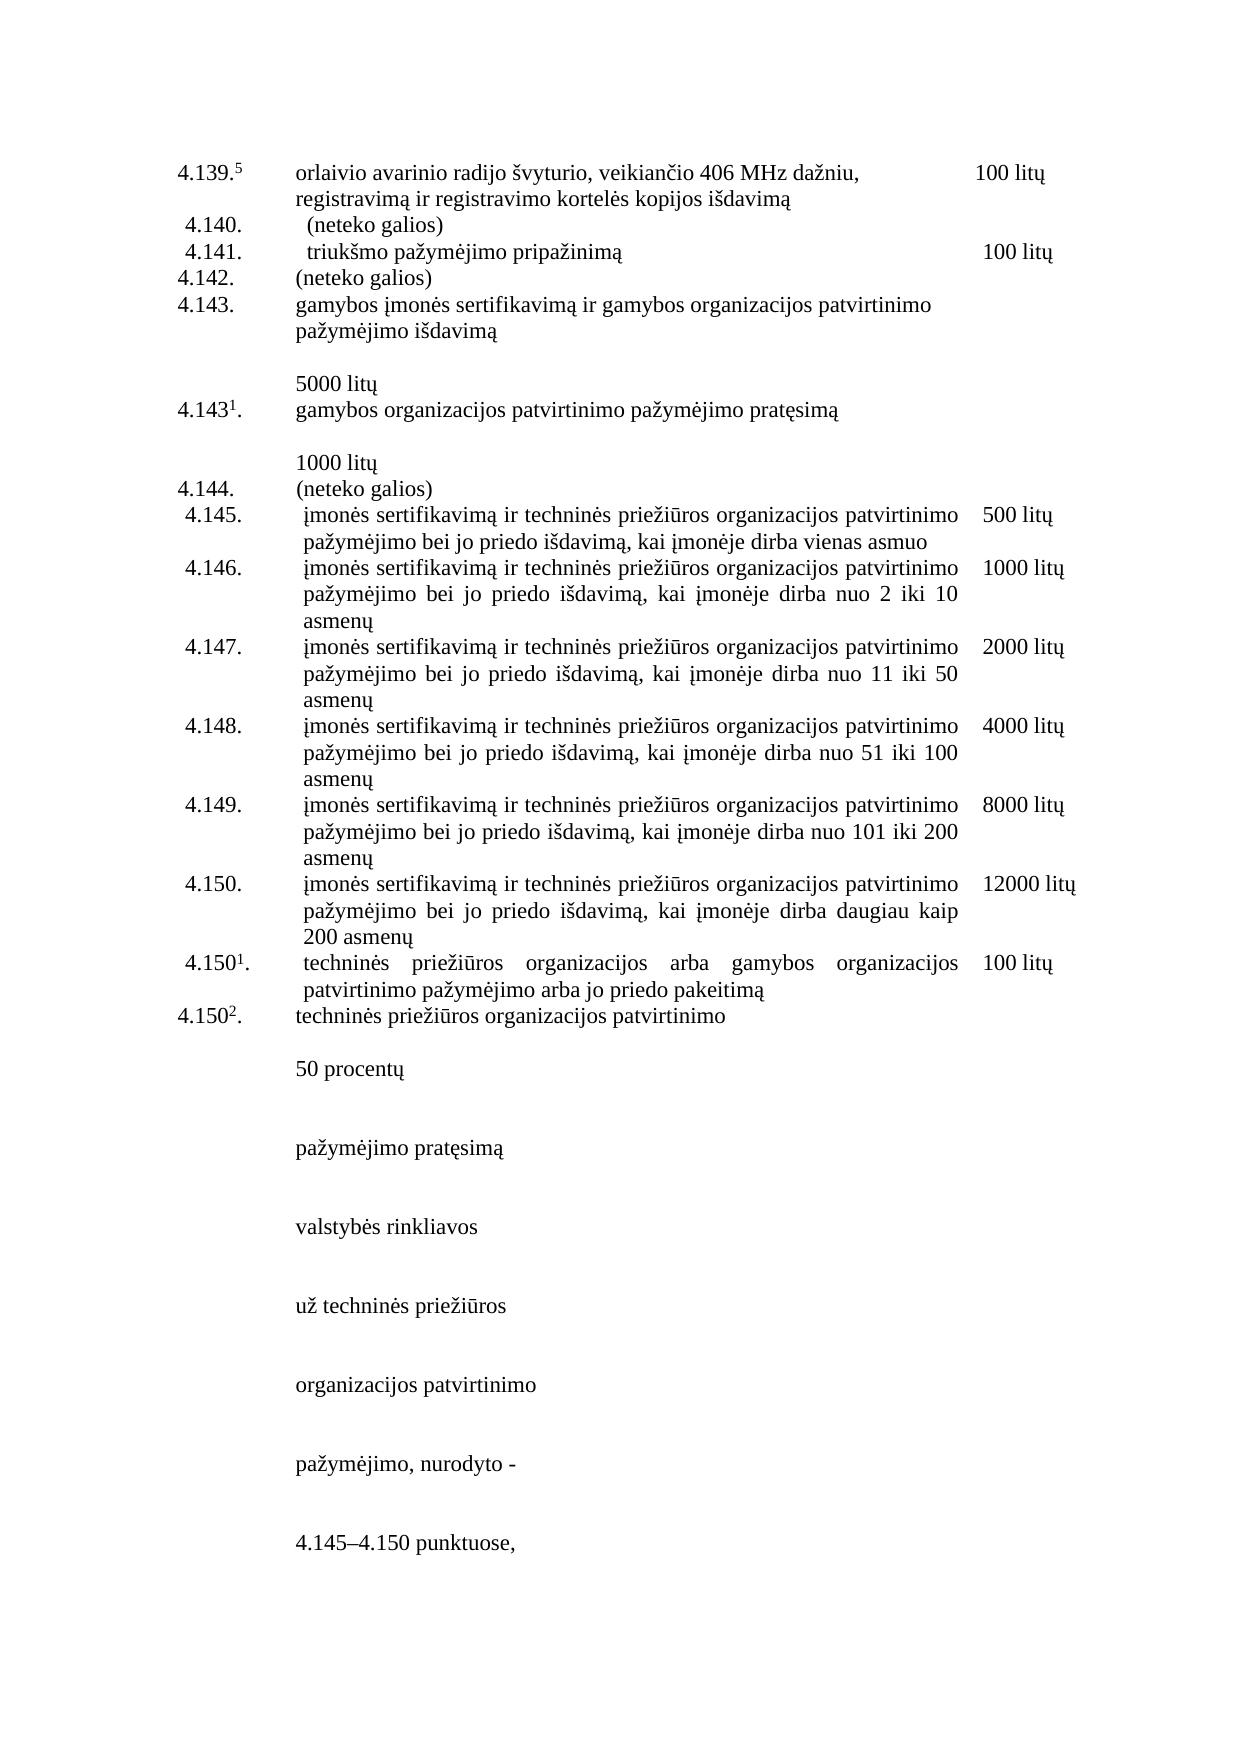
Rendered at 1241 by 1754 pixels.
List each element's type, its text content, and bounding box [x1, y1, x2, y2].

table_cell 4.150. [174, 870, 292, 949]
text organizacijos patvirtinimo [177, 1318, 945, 1397]
table_cell 4.148. [174, 712, 292, 791]
table_cell 4.141. [174, 238, 292, 264]
text valstybės rinkliavos [177, 1160, 945, 1239]
table_cell triukšmo pažymėjimo pripažinimą [292, 238, 971, 264]
table_cell 4.146. [174, 554, 292, 633]
table_cell 100 litų [971, 950, 1144, 1002]
text 4.139.5 orlaivio avarinio radijo švyturio, veikiančio 406 MHz dažniu, 100 litų [177, 148, 1122, 185]
table_cell 4.149. [174, 791, 292, 870]
text 4.1431. gamybos organizacijos patvirtinimo pažymėjimo pratęsimą 1000 litų [177, 396, 945, 475]
text 4.142. (neteko galios) [177, 264, 945, 291]
table_cell 4000 litų [971, 712, 1144, 791]
table_cell įmonės sertifikavimą ir techninės priežiūros organizacijos patvirtinimo pažymėjimo bei jo priedo išdavimą, kai įmonėje dirba daugiau kaip 200 asmenų [292, 870, 971, 949]
table_cell 4.1501. [174, 950, 292, 1002]
table_cell įmonės sertifikavimą ir techninės priežiūros organizacijos patvirtinimo pažymėjimo bei jo priedo išdavimą, kai įmonėje dirba nuo 101 iki 200 asmenų [292, 791, 971, 870]
table_header 4.140. [174, 212, 292, 238]
table_cell 100 litų [971, 238, 1144, 264]
table_cell 1000 litų [971, 554, 1144, 633]
table_cell įmonės sertifikavimą ir techninės priežiūros organizacijos patvirtinimo pažymėjimo bei jo priedo išdavimą, kai įmonėje dirba nuo 51 iki 100 asmenų [292, 712, 971, 791]
table_header [971, 212, 1144, 238]
table_cell 8000 litų [971, 791, 1144, 870]
table_cell techninės priežiūros organizacijos arba gamybos organizacijos patvirtinimo pažymėjimo arba jo priedo pakeitimą [292, 950, 971, 1002]
list (neteko galios) [177, 475, 945, 501]
text 4.145–4.150 punktuose, [177, 1477, 945, 1556]
table_cell įmonės sertifikavimą ir techninės priežiūros organizacijos patvirtinimo pažymėjimo bei jo priedo išdavimą, kai įmonėje dirba nuo 11 iki 50 asmenų [292, 633, 971, 712]
text už techninės priežiūros [177, 1239, 945, 1318]
table_cell įmonės sertifikavimą ir techninės priežiūros organizacijos patvirtinimo pažymėjimo bei jo priedo išdavimą, kai įmonėje dirba nuo 2 iki 10 asmenų [292, 554, 971, 633]
text 4.1502. techninės priežiūros organizacijos patvirtinimo 50 procentų [177, 1002, 945, 1081]
table_cell 12000 litų [971, 870, 1144, 949]
text pažymėjimo pratęsimą [177, 1081, 945, 1160]
table_cell 2000 litų [971, 633, 1144, 712]
text 4.143. gamybos įmonės sertifikavimą ir gamybos organizacijos patvirtinimo pažymėjimo išdavimą 5000 litų [177, 291, 945, 396]
table_header (neteko galios) [292, 212, 971, 238]
table_header įmonės sertifikavimą ir techninės priežiūros organizacijos patvirtinimo pažymėjimo bei jo priedo išdavimą, kai įmonėje dirba vienas asmuo [292, 501, 971, 554]
text registravimą ir registravimo kortelės kopijos išdavimą [162, 185, 1122, 212]
table_cell 4.147. [174, 633, 292, 712]
table_header 500 litų [971, 501, 1144, 554]
table_header 4.145. [174, 501, 292, 554]
text pažymėjimo, nurodyto - [177, 1397, 945, 1477]
